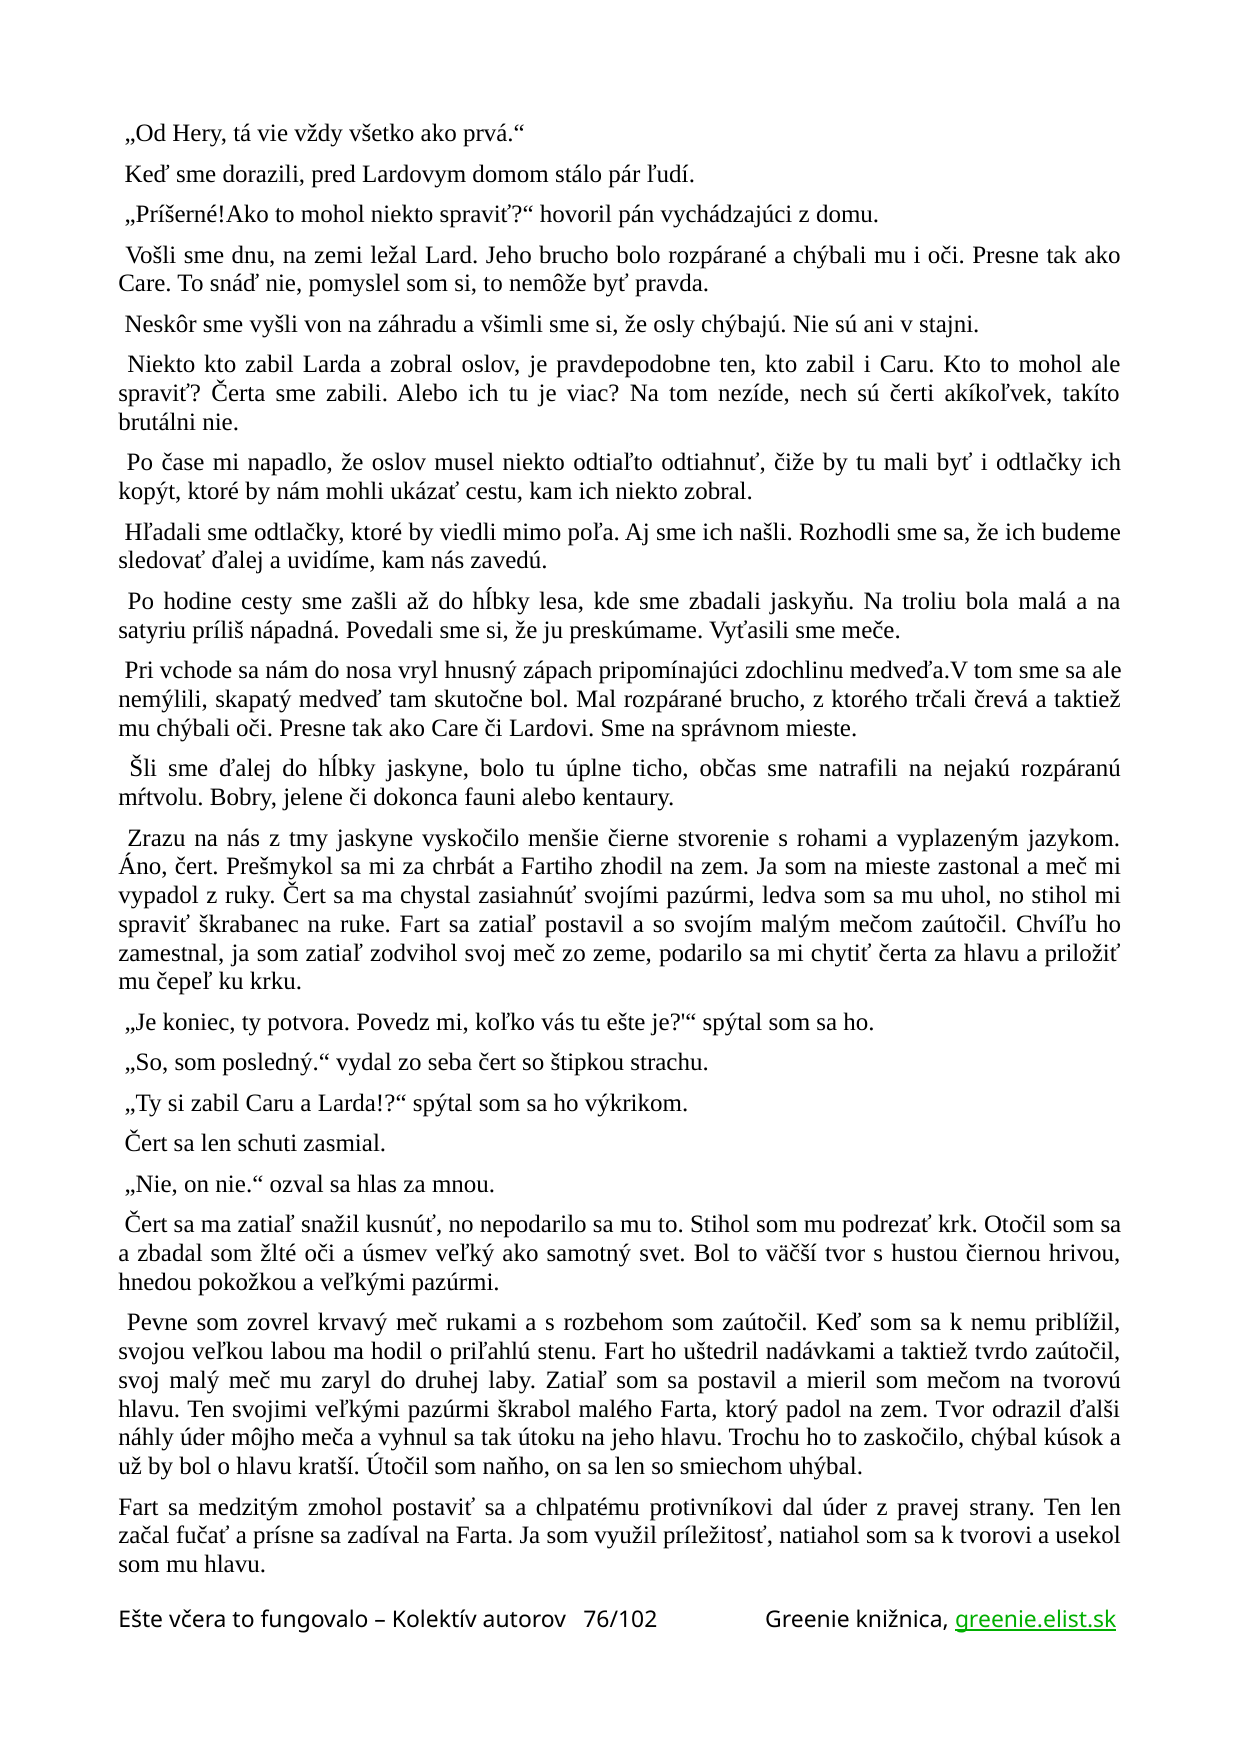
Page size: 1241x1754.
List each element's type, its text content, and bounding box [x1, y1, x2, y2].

text „Nie, on nie.“ ozval sa hlas za mnou. [118, 1169, 1122, 1198]
text Šli sme ďalej do hĺbky jaskyne, bolo tu úplne ticho, občas sme natrafili na nejakú rozpáranú mŕtvolu. Bobry, jelene či dokonca fauni alebo kentaury. [118, 753, 1122, 811]
text Vošli sme dnu, na zemi ležal Lard. Jeho brucho bolo rozpárané a chýbali mu i oči. Presne tak ako Care. To snáď nie, pomyslel som si, to nemôže byť pravda. [118, 240, 1122, 297]
text Čert sa len schuti zasmial. [118, 1128, 1122, 1157]
text Niekto kto zabil Larda a zobral oslov, je pravdepodobne ten, kto zabil i Caru. Kto to mohol ale spraviť? Čerta sme zabili. Alebo ich tu je viac? Na tom nezíde, nech sú čerti akíkoľvek, takíto brutálni nie. [118, 349, 1122, 436]
text Pevne som zovrel krvavý meč rukami a s rozbehom som zaútočil. Keď som sa k nemu priblížil, svojou veľkou labou ma hodil o priľahlú stenu. Fart ho uštedril nadávkami a taktiež tvrdo zaútočil, svoj malý meč mu zaryl do druhej laby. Zatiaľ som sa postavil a mieril som mečom na tvorovú hlavu. Ten svojimi veľkými pazúrmi škrabol malého Farta, ktorý padol na zem. Tvor odrazil ďalši náhly úder môjho meča a vyhnul sa tak útoku na jeho hlavu. Trochu ho to zaskočilo, chýbal kúsok a už by bol o hlavu kratší. Útočil som naňho, on sa len so smiechom uhýbal. [118, 1307, 1122, 1480]
text Hľadali sme odtlačky, ktoré by viedli mimo poľa. Aj sme ich našli. Rozhodli sme sa, že ich budeme sledovať ďalej a uvidíme, kam nás zavedú. [118, 517, 1122, 574]
text Keď sme dorazili, pred Lardovym domom stálo pár ľudí. [118, 159, 1122, 187]
text Pri vchode sa nám do nosa vryl hnusný zápach pripomínajúci zdochlinu medveďa.V tom sme sa ale nemýlili, skapatý medveď tam skutočne bol. Mal rozpárané brucho, z ktorého trčali črevá a taktiež mu chýbali oči. Presne tak ako Care či Lardovi. Sme na správnom mieste. [118, 655, 1122, 742]
text Po hodine cesty sme zašli až do hĺbky lesa, kde sme zbadali jaskyňu. Na troliu bola malá a na satyriu príliš nápadná. Povedali sme si, že ju preskúmame. Vyťasili sme meče. [118, 586, 1122, 643]
text „Ty si zabil Caru a Larda!?“ spýtal som sa ho výkrikom. [118, 1088, 1122, 1117]
text Neskôr sme vyšli von na záhradu a všimli sme si, že osly chýbajú. Nie sú ani v stajni. [118, 309, 1122, 338]
text Zrazu na nás z tmy jaskyne vyskočilo menšie čierne stvorenie s rohami a vyplazeným jazykom. Áno, čert. Prešmykol sa mi za chrbát a Fartiho zhodil na zem. Ja som na mieste zastonal a meč mi vypadol z ruky. Čert sa ma chystal zasiahnúť svojími pazúrmi, ledva som sa mu uhol, no stihol mi spraviť škrabanec na ruke. Fart sa zatiaľ postavil a so svojím malým mečom zaútočil. Chvíľu ho zamestnal, ja som zatiaľ zodvihol svoj meč zo zeme, podarilo sa mi chytiť čerta za hlavu a priložiť mu čepeľ ku krku. [118, 823, 1122, 995]
text „Od Hery, tá vie vždy všetko ako prvá.“ [118, 118, 1122, 147]
text „So, som posledný.“ vydal zo seba čert so štipkou strachu. [118, 1047, 1122, 1076]
text „Je koniec, ty potvora. Povedz mi, koľko vás tu ešte je?'“ spýtal som sa ho. [118, 1007, 1122, 1036]
text Čert sa ma zatiaľ snažil kusnúť, no nepodarilo sa mu to. Stihol som mu podrezať krk. Otočil som sa a zbadal som žlté oči a úsmev veľký ako samotný svet. Bol to väčší tvor s hustou čiernou hrivou, hnedou pokožkou a veľkými pazúrmi. [118, 1209, 1122, 1296]
text Po čase mi napadlo, že oslov musel niekto odtiaľto odtiahnuť, čiže by tu mali byť i odtlačky ich kopýt, ktoré by nám mohli ukázať cestu, kam ich niekto zobral. [118, 447, 1122, 505]
text „Príšerné!Ako to mohol niekto spraviť?“ hovoril pán vychádzajúci z domu. [118, 199, 1122, 228]
text Fart sa medzitým zmohol postaviť sa a chlpatému protivníkovi dal úder z pravej strany. Ten len začal fučať a prísne sa zadíval na Farta. Ja som využil príležitosť, natiahol som sa k tvorovi a usekol som mu hlavu. [118, 1492, 1122, 1578]
